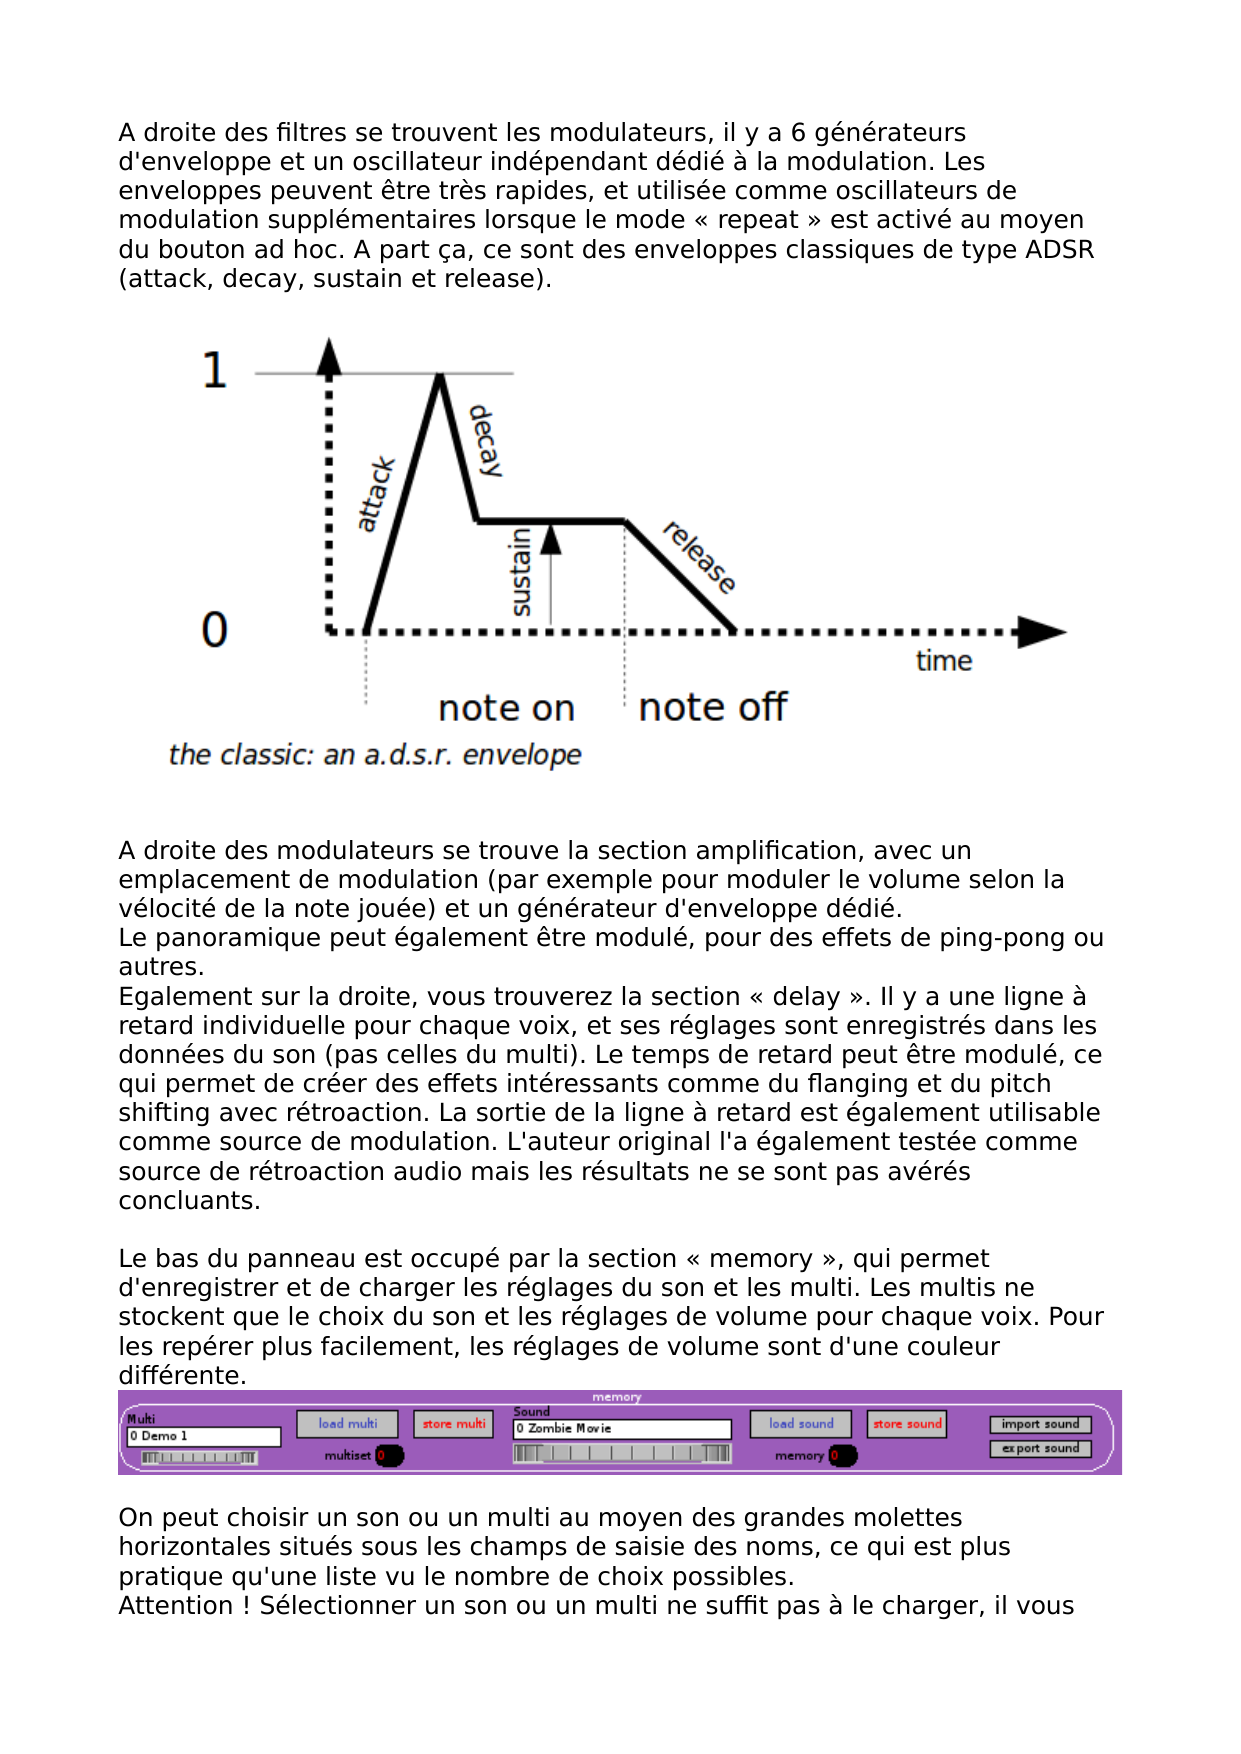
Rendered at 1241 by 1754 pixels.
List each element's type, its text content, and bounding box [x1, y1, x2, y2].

text Egalement sur la droite, vous trouverez la section « delay ». Il y a une ligne à retard individuelle pour chaque voix, et ses réglages sont enregistrés dans les données du son (pas celles du multi). Le temps de retard peut être modulé, ce qui permet de créer des effets intéressants comme du flanging et du pitch shifting avec rétroaction. La sortie de la ligne à retard est également utilisable comme source de modulation. L'auteur original l'a également testée comme source de rétroaction audio mais les résultats ne se sont pas avérés concluants. [118, 982, 1122, 1215]
picture [147, 322, 1093, 807]
text Attention ! Sélectionner un son ou un multi ne suffit pas à le charger, il vous [118, 1591, 1122, 1620]
picture [118, 1390, 1123, 1475]
text A droite des filtres se trouvent les modulateurs, il y a 6 générateurs d'enveloppe et un oscillateur indépendant dédié à la modulation. Les enveloppes peuvent être très rapides, et utilisée comme oscillateurs de modulation supplémentaires lorsque le mode « repeat » est activé au moyen du bouton ad hoc. A part ça, ce sont des enveloppes classiques de type ADSR (attack, decay, sustain et release). [118, 118, 1122, 293]
text Le panoramique peut également être modulé, pour des effets de ping-pong ou autres. [118, 923, 1122, 982]
text Le bas du panneau est occupé par la section « memory », qui permet d'enregistrer et de charger les réglages du son et les multi. Les multis ne stockent que le choix du son et les réglages de volume pour chaque voix. Pour les repérer plus facilement, les réglages de volume sont d'une couleur différente. [118, 1244, 1122, 1390]
text A droite des modulateurs se trouve la section amplification, avec un emplacement de modulation (par exemple pour moduler le volume selon la vélocité de la note jouée) et un générateur d'enveloppe dédié. [118, 836, 1122, 923]
text On peut choisir un son ou un multi au moyen des grandes molettes horizontales situés sous les champs de saisie des noms, ce qui est plus pratique qu'une liste vu le nombre de choix possibles. [118, 1503, 1122, 1591]
